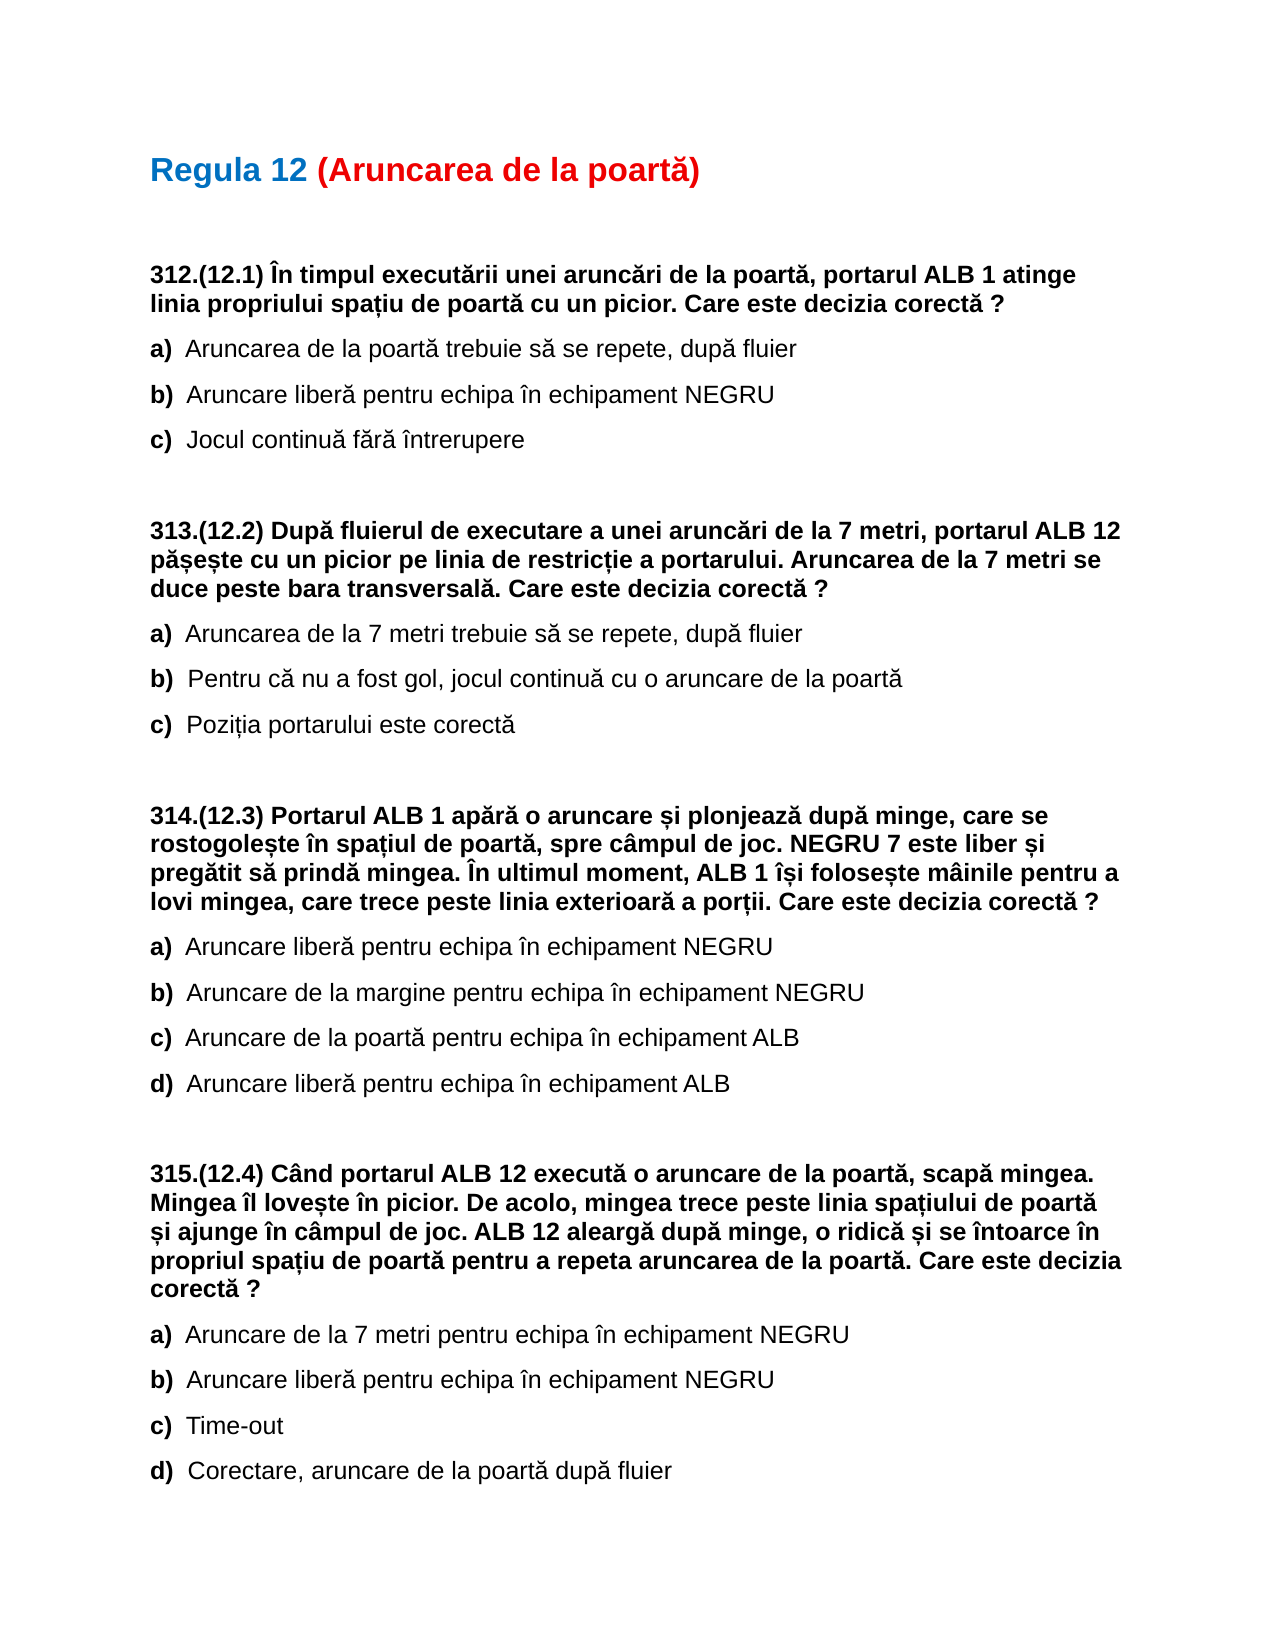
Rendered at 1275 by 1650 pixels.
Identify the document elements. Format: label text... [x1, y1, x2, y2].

text d) Aruncare liberă pentru echipa în echipament ALB [150, 1068, 1125, 1097]
text c) Jocul continuă fără întrerupere [150, 425, 1125, 454]
text c) Aruncare de la poartă pentru echipa în echipament ALB [150, 1023, 1125, 1052]
text c) Time-out [150, 1411, 1125, 1439]
text 312.(12.1) În timpul executării unei aruncări de la poartă, portarul ALB 1 atinge linia propriului spațiu de poartă cu un picior. Care este decizia corectă ? [150, 260, 1125, 318]
text a) Aruncare liberă pentru echipa în echipament NEGRU [150, 932, 1125, 961]
text Regula 12 (Aruncarea de la poartă) [150, 150, 1125, 188]
text d) Corectare, aruncare de la poartă după fluier [150, 1456, 1125, 1485]
text a) Aruncarea de la poartă trebuie să se repete, după fluier [150, 334, 1125, 363]
text a) Aruncarea de la 7 metri trebuie să se repete, după fluier [150, 619, 1125, 648]
text c) Poziția portarului este corectă [150, 710, 1125, 738]
text b) Aruncare de la margine pentru echipa în echipament NEGRU [150, 978, 1125, 1006]
text b) Pentru că nu a fost gol, jocul continuă cu o aruncare de la poartă [150, 664, 1125, 693]
text a) Aruncare de la 7 metri pentru echipa în echipament NEGRU [150, 1320, 1125, 1348]
text 315.(12.4) Când portarul ALB 12 execută o aruncare de la poartă, scapă mingea. Mingea îl lovește în picior. De acolo, mingea trece peste linia spațiului de poartă și ajunge în câmpul de joc. ALB 12 aleargă după minge, o ridică și se întoarce în propriul spațiu de poartă pentru a repeta aruncarea de la poartă. Care este decizia corectă ? [150, 1159, 1125, 1303]
text b) Aruncare liberă pentru echipa în echipament NEGRU [150, 380, 1125, 408]
text 314.(12.3) Portarul ALB 1 apără o aruncare și plonjează după minge, care se rostogolește în spațiul de poartă, spre câmpul de joc. NEGRU 7 este liber și pregătit să prindă mingea. În ultimul moment, ALB 1 își folosește mâinile pentru a lovi mingea, care trece peste linia exterioară a porții. Care este decizia corectă ? [150, 801, 1125, 916]
text 313.(12.2) După fluierul de executare a unei aruncări de la 7 metri, portarul ALB 12 pășește cu un picior pe linia de restricție a portarului. Aruncarea de la 7 metri se duce peste bara transversală. Care este decizia corectă ? [150, 516, 1125, 602]
text b) Aruncare liberă pentru echipa în echipament NEGRU [150, 1365, 1125, 1394]
